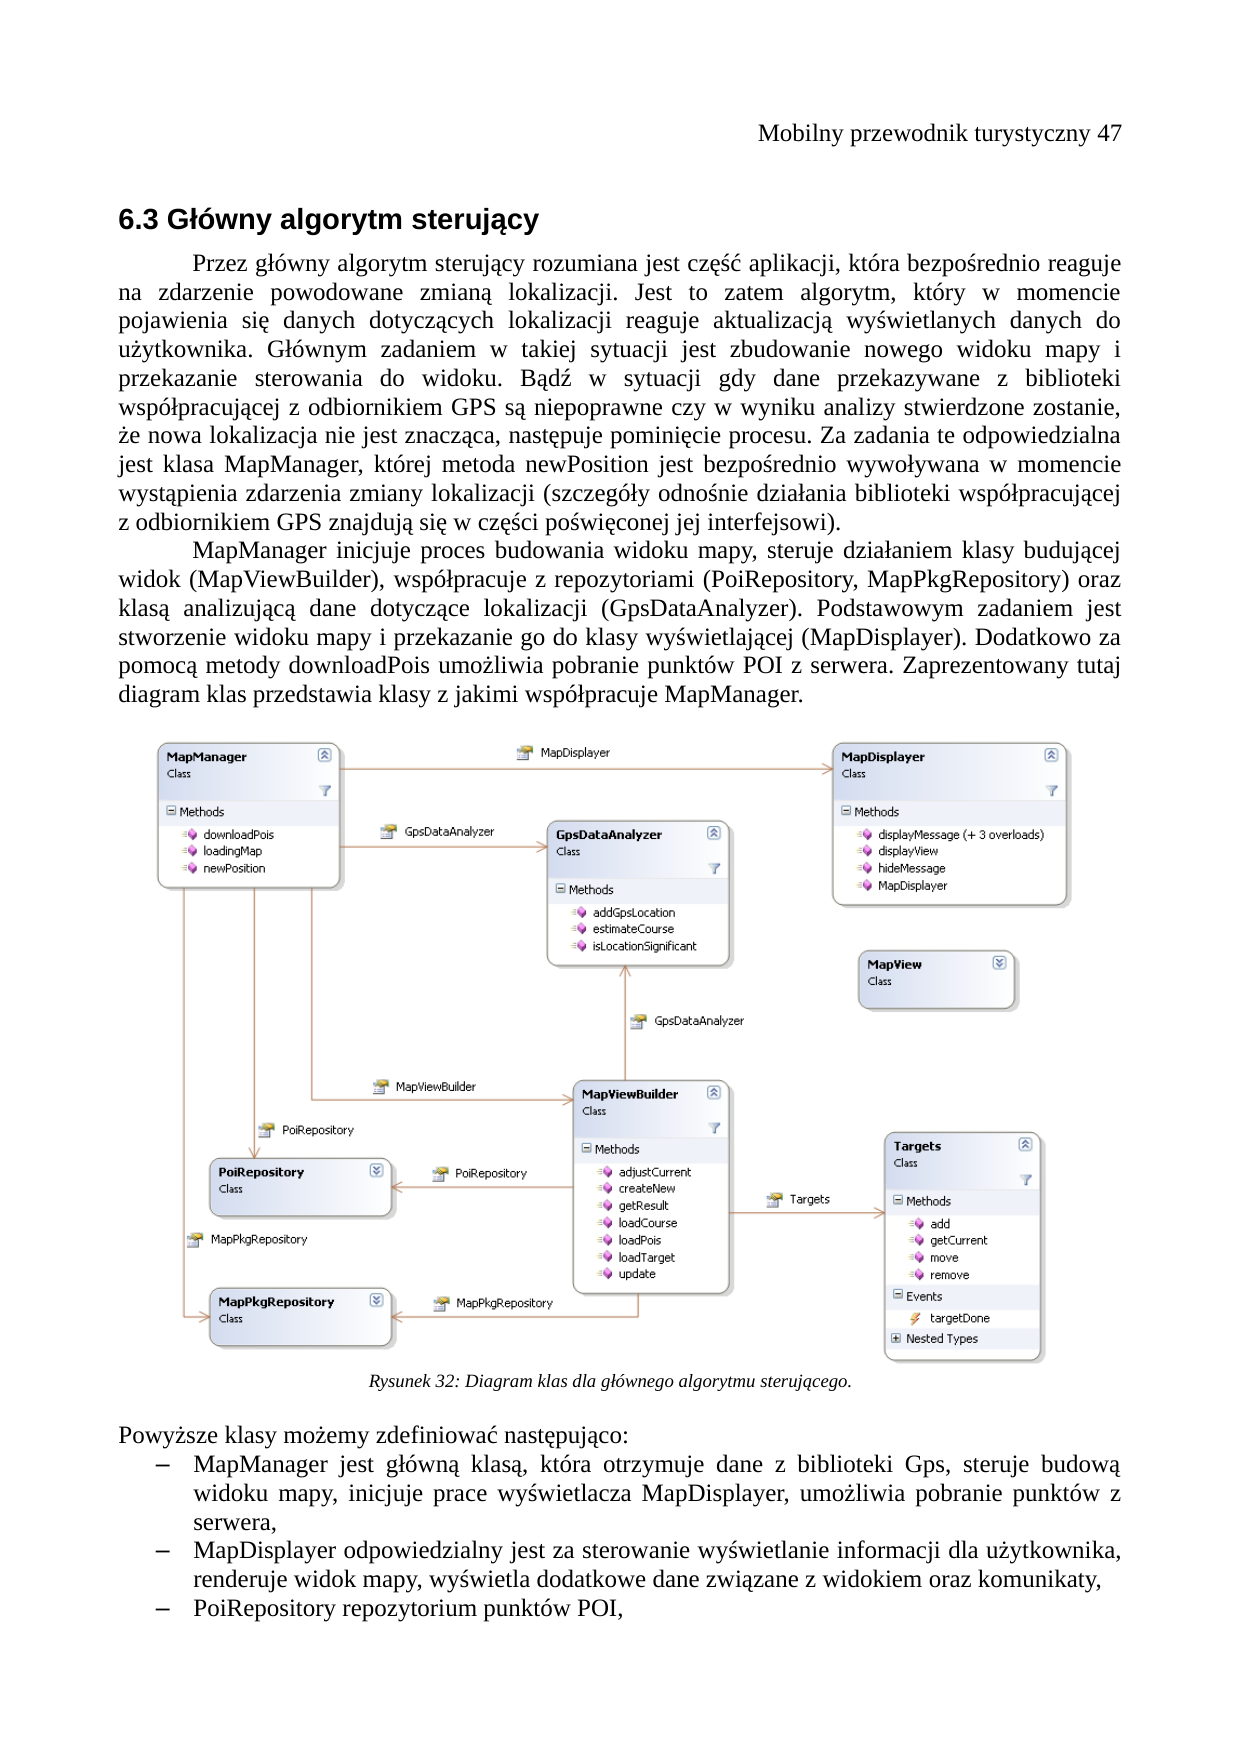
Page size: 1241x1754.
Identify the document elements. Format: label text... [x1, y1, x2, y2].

picture [147, 732, 1076, 1370]
text Rysunek 32: Diagram klas dla głównego algorytmu sterującego. [147, 1370, 1075, 1392]
list MapDisplayer odpowiedzialny jest za sterowanie wyświetlanie informacji dla użytkownika, renderuje widok mapy, wyświetla dodatkowe dane związane z widokiem oraz komunikaty, [156, 1535, 1122, 1593]
text [147, 720, 1075, 732]
subtitle 6.3 Główny algorytm sterujący [118, 202, 1122, 236]
list MapManager jest główną klasą, która otrzymuje dane z biblioteki Gps, steruje budową widoku mapy, inicjuje prace wyświetlacza MapDisplayer, umożliwia pobranie punktów z serwera, [156, 1449, 1122, 1535]
text Przez główny algorytm sterujący rozumiana jest część aplikacji, która bezpośrednio reaguje na zdarzenie powodowane zmianą lokalizacji. Jest to zatem algorytm, który w momencie pojawienia się danych dotyczących lokalizacji reaguje aktualizacją wyświetlanych danych do użytkownika. Głównym zadaniem w takiej sytuacji jest zbudowanie nowego widoku mapy i przekazanie sterowania do widoku. Bądź w sytuacji gdy dane przekazywane z biblioteki współpracującej z odbiornikiem GPS są niepoprawne czy w wyniku analizy stwierdzone zostanie, że nowa lokalizacja nie jest znacząca, następuje pominięcie procesu. Za zadania te odpowiedzialna jest klasa MapManager, której metoda newPosition jest bezpośrednio wywoływana w momencie wystąpienia zdarzenia zmiany lokalizacji (szczegóły odnośnie działania biblioteki współpracującej z odbiornikiem GPS znajdują się w części poświęconej jej interfejsowi). [118, 248, 1122, 536]
text Powyższe klasy możemy zdefiniować następująco: [118, 1420, 1122, 1449]
list PoiRepository repozytorium punktów POI, [156, 1593, 1122, 1622]
text MapManager inicjuje proces budowania widoku mapy, steruje działaniem klasy budującej widok (MapViewBuilder), współpracuje z repozytoriami (PoiRepository, MapPkgRepository) oraz klasą analizującą dane dotyczące lokalizacji (GpsDataAnalyzer). Podstawowym zadaniem jest stworzenie widoku mapy i przekazanie go do klasy wyświetlającej (MapDisplayer). Dodatkowo za pomocą metody downloadPois umożliwia pobranie punktów POI z serwera. Zaprezentowany tutaj diagram klas przedstawia klasy z jakimi współpracuje MapManager. [118, 536, 1122, 708]
